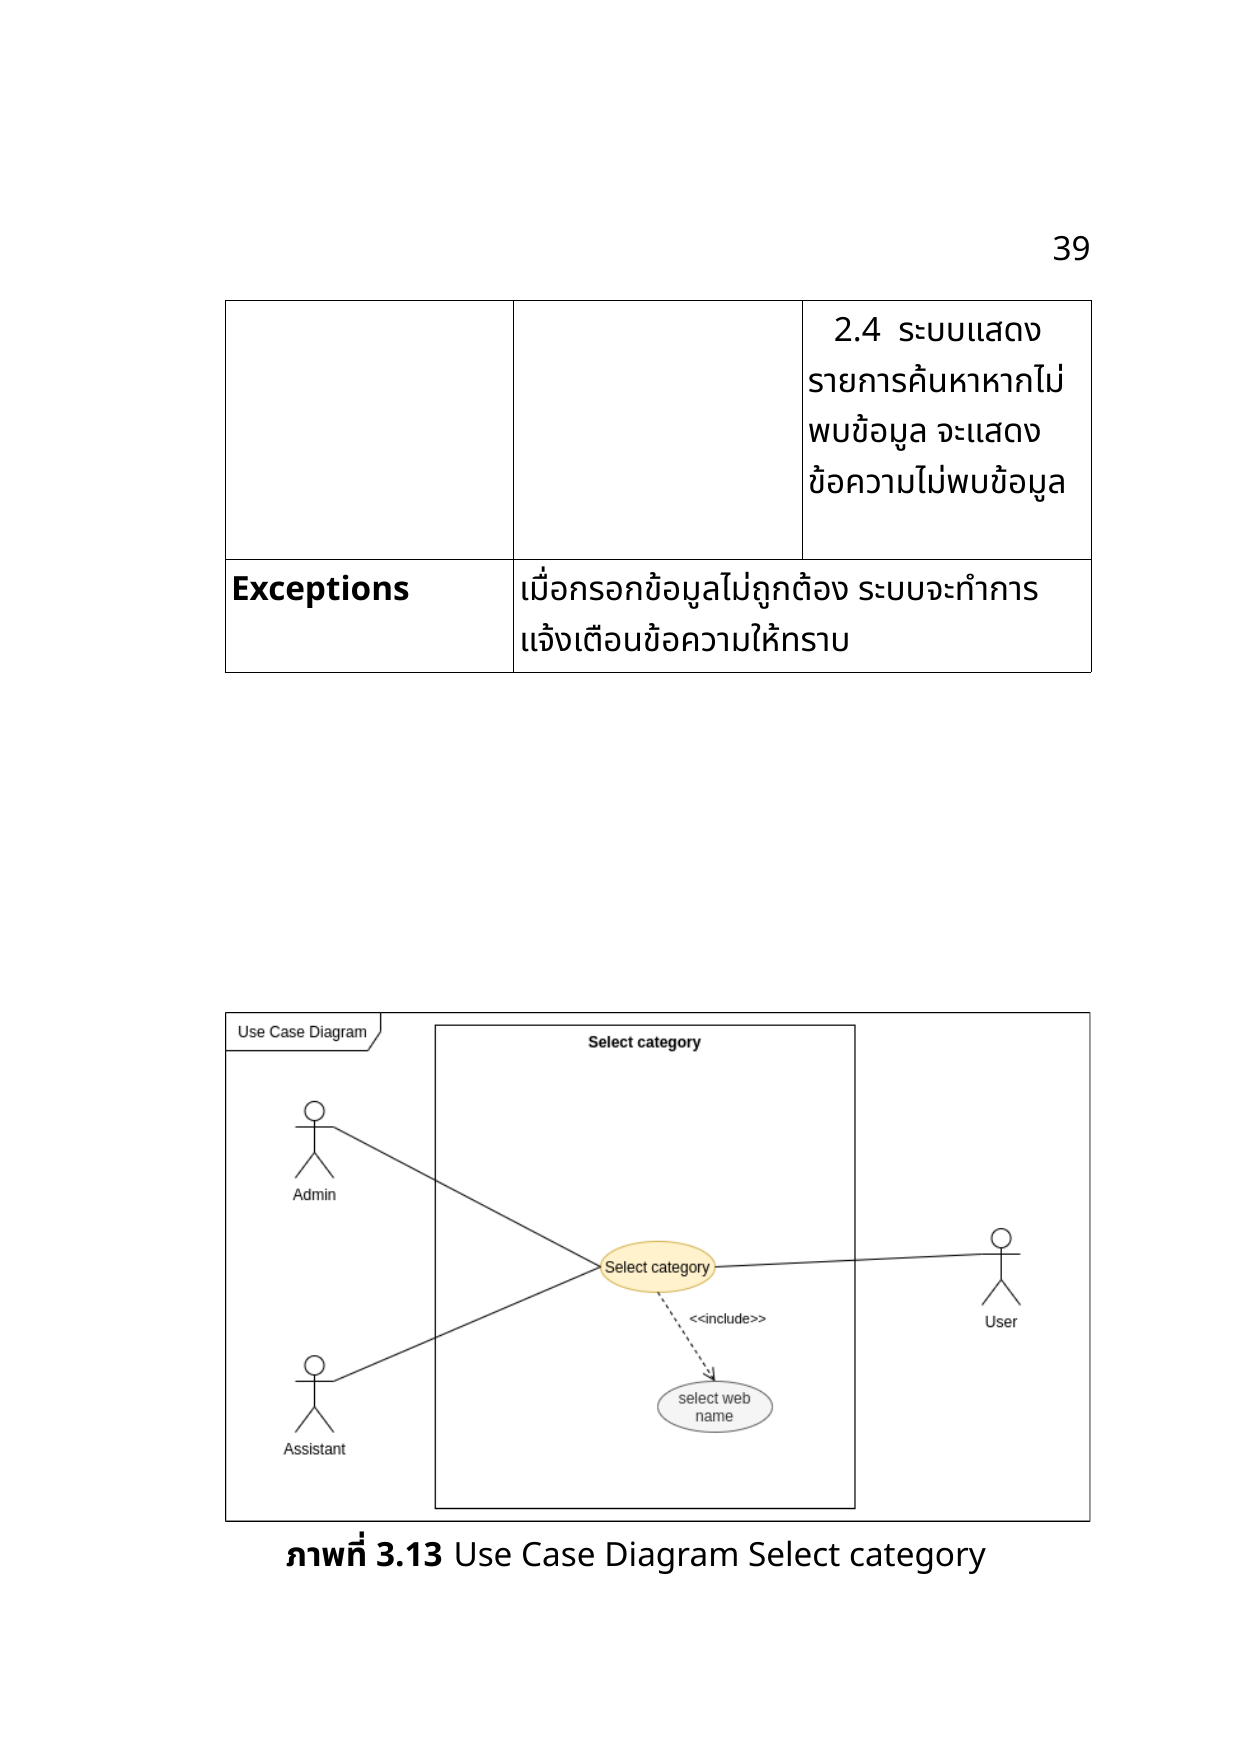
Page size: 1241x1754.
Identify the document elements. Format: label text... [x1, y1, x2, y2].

table_cell Exceptions [226, 560, 513, 672]
table_cell 2.4 ระบบแสดงรายการค้นหาหากไม่พบข้อมูล จะแสดงข้อความไม่พบข้อมูล [803, 301, 1091, 559]
table_cell [514, 301, 802, 559]
text ภาพที่ 3.13 Use Case Diagram Select category [225, 1522, 1091, 1582]
picture [225, 1012, 1091, 1522]
table_cell เมื่อกรอกข้อมูลไม่ถูกต้อง ระบบจะทำการแจ้งเตือนข้อความให้ทราบ [514, 560, 1091, 672]
table_cell [226, 301, 513, 559]
